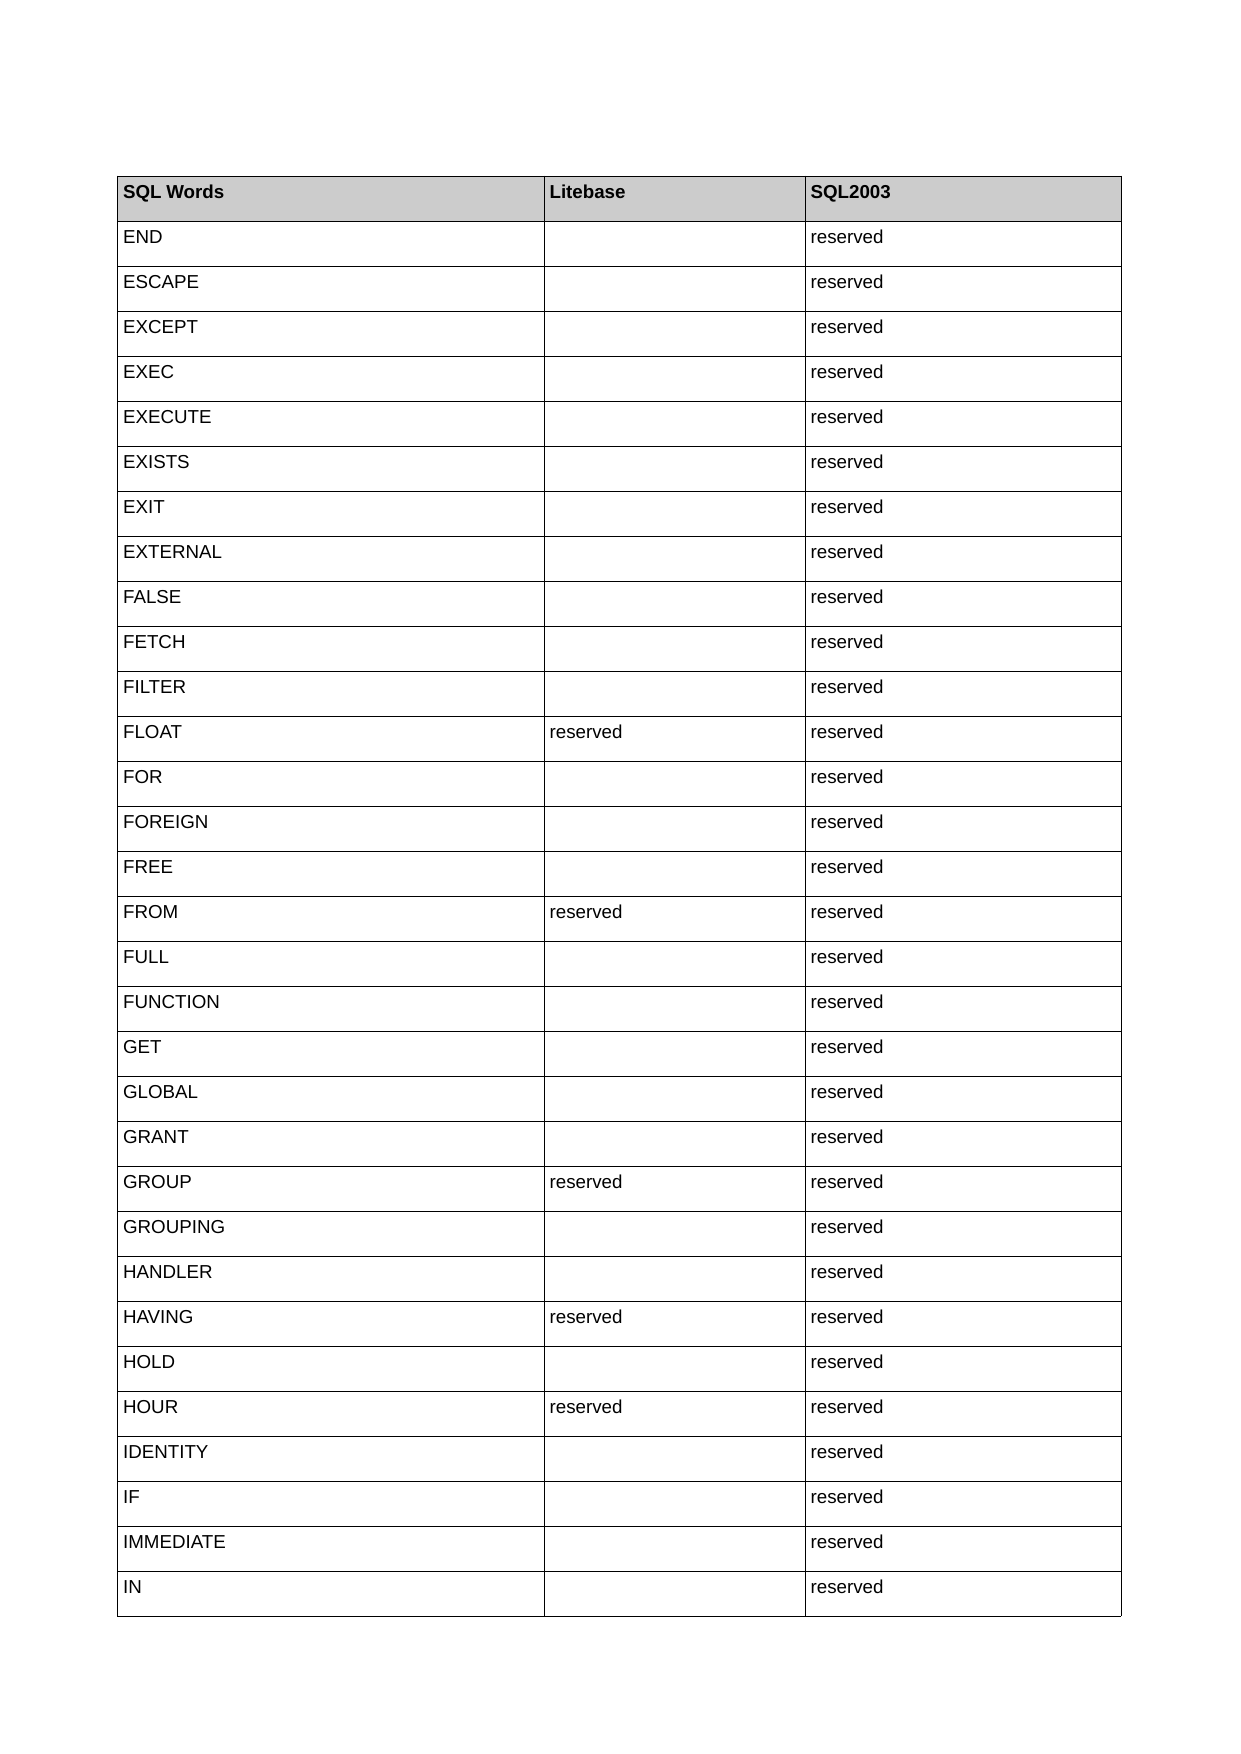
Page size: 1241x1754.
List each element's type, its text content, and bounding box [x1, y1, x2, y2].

table_cell [545, 1482, 805, 1526]
table_cell EXECUTE [118, 402, 544, 446]
table_cell IMMEDIATE [118, 1527, 544, 1571]
table_cell reserved [806, 852, 1121, 896]
table_cell GROUPING [118, 1212, 544, 1256]
table_cell HAVING [118, 1302, 544, 1346]
table_cell FLOAT [118, 717, 544, 761]
table_cell FALSE [118, 582, 544, 626]
table_cell reserved [806, 1437, 1121, 1481]
table_cell GLOBAL [118, 1077, 544, 1121]
table_cell EXISTS [118, 447, 544, 491]
table_cell FUNCTION [118, 987, 544, 1031]
table_cell [545, 492, 805, 536]
table_cell GROUP [118, 1167, 544, 1211]
table_cell reserved [806, 357, 1121, 401]
table_cell reserved [806, 222, 1121, 266]
table_cell reserved [806, 627, 1121, 671]
table_cell reserved [806, 897, 1121, 941]
table_cell [545, 582, 805, 626]
table_cell reserved [806, 1347, 1121, 1391]
table_cell [545, 987, 805, 1031]
table_cell IN [118, 1572, 544, 1616]
table_cell [545, 537, 805, 581]
table_cell reserved [806, 492, 1121, 536]
table_header SQL Words [118, 177, 544, 221]
table_cell [545, 312, 805, 356]
table_cell reserved [806, 1122, 1121, 1166]
table_cell [545, 1077, 805, 1121]
table_cell reserved [806, 447, 1121, 491]
table_cell [545, 1032, 805, 1076]
table_cell reserved [806, 267, 1121, 311]
table_cell reserved [806, 1302, 1121, 1346]
table_cell IDENTITY [118, 1437, 544, 1481]
table_header SQL2003 [806, 177, 1121, 221]
table_cell GET [118, 1032, 544, 1076]
table_cell EXTERNAL [118, 537, 544, 581]
table_cell reserved [545, 717, 805, 761]
table_cell [545, 1527, 805, 1571]
table_cell [545, 222, 805, 266]
table_cell reserved [806, 807, 1121, 851]
table_cell reserved [806, 1392, 1121, 1436]
table_cell reserved [806, 1257, 1121, 1301]
table_cell reserved [806, 402, 1121, 446]
table_cell FOR [118, 762, 544, 806]
table_cell reserved [545, 1302, 805, 1346]
table_cell [545, 807, 805, 851]
table_cell reserved [545, 897, 805, 941]
table_cell EXIT [118, 492, 544, 536]
table_cell EXCEPT [118, 312, 544, 356]
table_cell reserved [806, 987, 1121, 1031]
table_cell [545, 1122, 805, 1166]
table_cell reserved [806, 1527, 1121, 1571]
table_cell [545, 402, 805, 446]
table_cell reserved [545, 1392, 805, 1436]
table_cell reserved [806, 1032, 1121, 1076]
table_cell IF [118, 1482, 544, 1526]
table_cell reserved [806, 537, 1121, 581]
table_cell HOLD [118, 1347, 544, 1391]
table_cell reserved [806, 582, 1121, 626]
table_cell FREE [118, 852, 544, 896]
table_cell [545, 1347, 805, 1391]
table_cell [545, 1257, 805, 1301]
table_cell [545, 627, 805, 671]
table_cell reserved [806, 1572, 1121, 1616]
table_header Litebase [545, 177, 805, 221]
table_cell FROM [118, 897, 544, 941]
table_cell [545, 762, 805, 806]
table_cell [545, 672, 805, 716]
table_cell reserved [806, 942, 1121, 986]
table_cell reserved [806, 1167, 1121, 1211]
table_cell [545, 1572, 805, 1616]
table_cell FILTER [118, 672, 544, 716]
table_cell [545, 1437, 805, 1481]
table_cell FOREIGN [118, 807, 544, 851]
table_cell [545, 1212, 805, 1256]
table_cell reserved [806, 672, 1121, 716]
table_cell EXEC [118, 357, 544, 401]
table_cell reserved [545, 1167, 805, 1211]
table_cell [545, 852, 805, 896]
table_cell reserved [806, 312, 1121, 356]
table_cell END [118, 222, 544, 266]
table_cell reserved [806, 1212, 1121, 1256]
table_cell [545, 942, 805, 986]
table_cell reserved [806, 1482, 1121, 1526]
table_cell reserved [806, 762, 1121, 806]
table_cell HANDLER [118, 1257, 544, 1301]
table_cell HOUR [118, 1392, 544, 1436]
table_cell FETCH [118, 627, 544, 671]
table_cell [545, 357, 805, 401]
table_cell reserved [806, 1077, 1121, 1121]
table_cell [545, 447, 805, 491]
table_cell FULL [118, 942, 544, 986]
table_cell [545, 267, 805, 311]
table_cell ESCAPE [118, 267, 544, 311]
table_cell reserved [806, 717, 1121, 761]
table_cell GRANT [118, 1122, 544, 1166]
